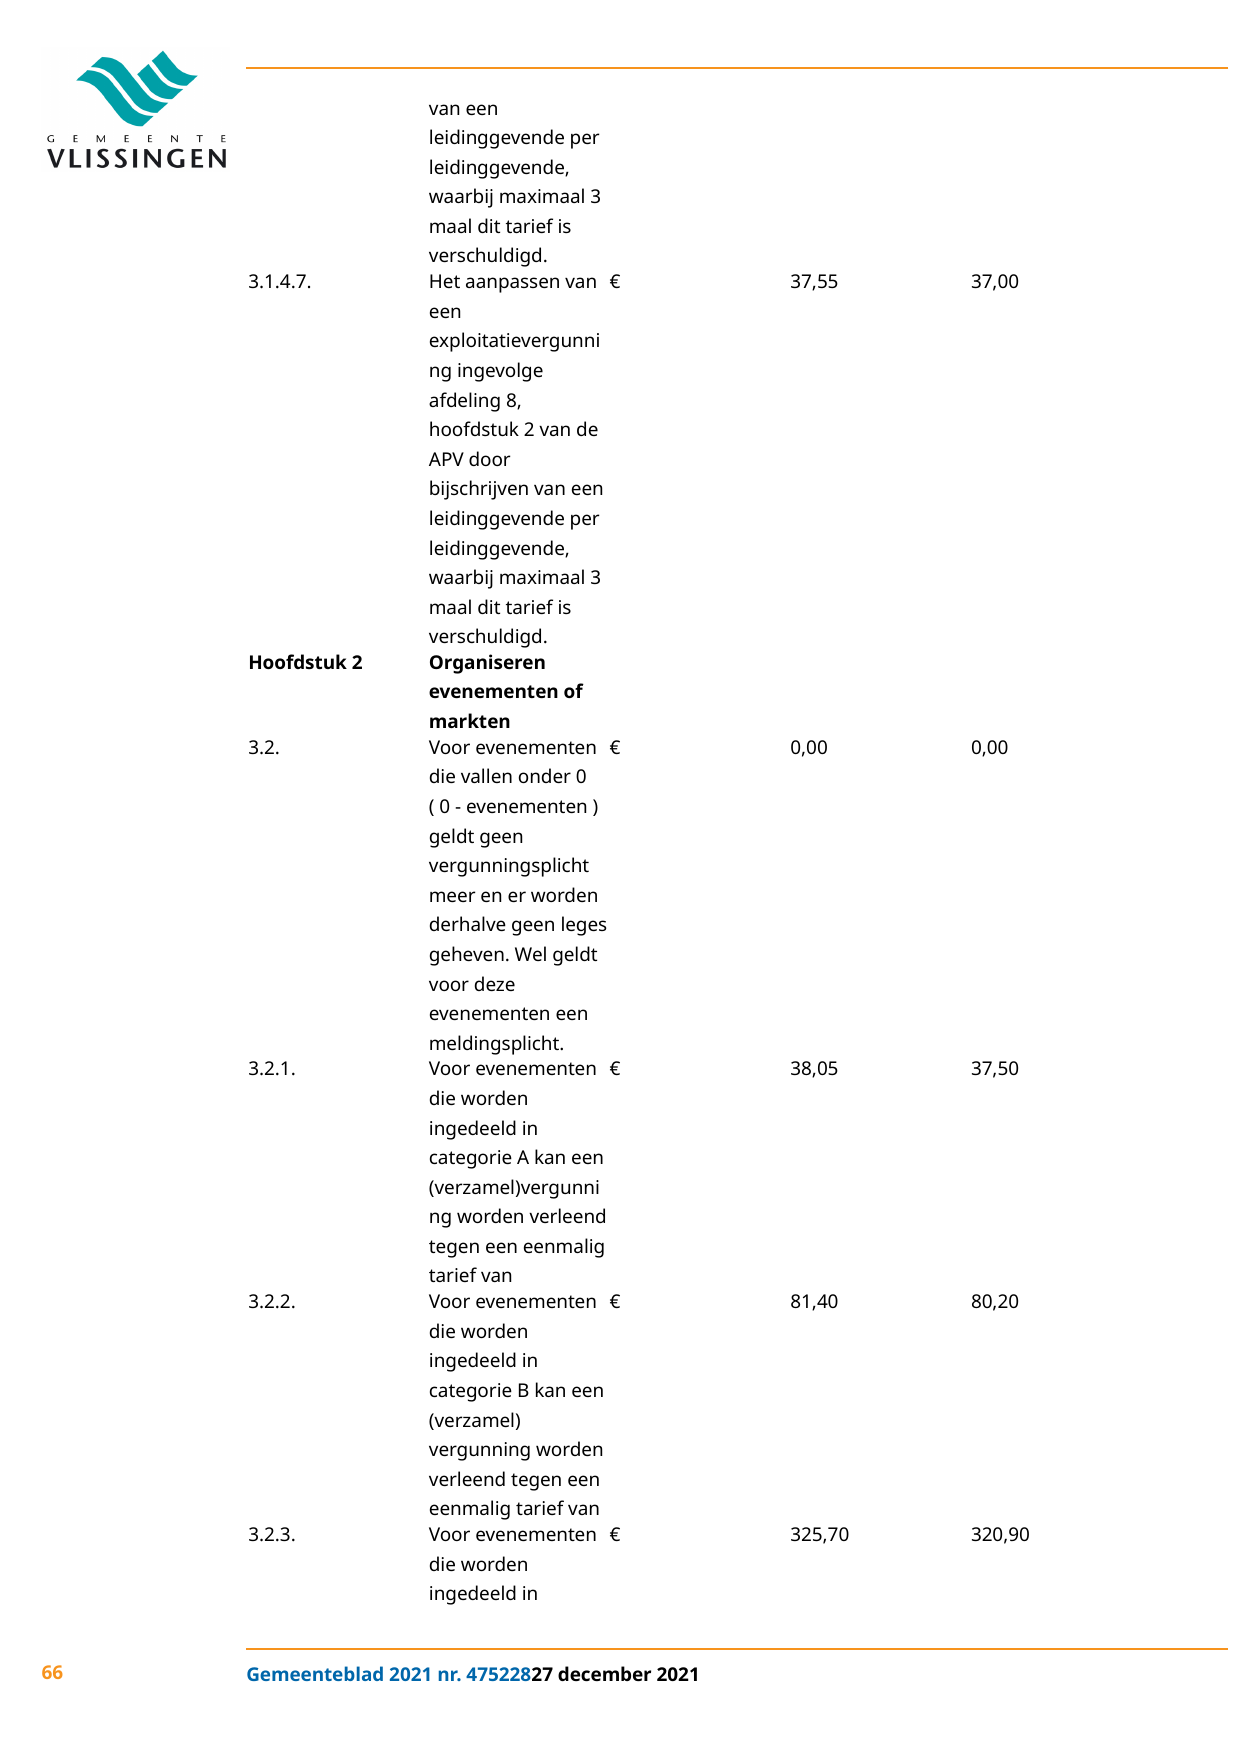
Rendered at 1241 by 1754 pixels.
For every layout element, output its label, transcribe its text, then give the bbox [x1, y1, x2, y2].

table_cell Voor evenementen die vallen onder 0 ( 0 - evenementen ) geldt geen vergunningsplicht meer en er worden derhalve geen leges geheven. Wel geldt voor deze evenementen een meldingsplicht. [429, 734, 609, 1056]
table_cell van een leidinggevende per leidinggevende, waarbij maximaal 3 maal dit tarief is verschuldigd. [429, 95, 609, 268]
table_cell [790, 649, 971, 734]
table_cell 81,40 [790, 1289, 971, 1521]
table_cell Voor evenementen die worden ingedeeld in categorie B kan een (verzamel) vergunning worden verleend tegen een eenmalig tarief van [429, 1289, 609, 1521]
table_cell Voor evenementen die worden ingedeeld in [429, 1521, 609, 1606]
table_cell € [609, 1289, 790, 1521]
table_cell 37,00 [971, 269, 1152, 649]
table_cell 38,05 [790, 1056, 971, 1288]
table_cell 3.2.1. [248, 1056, 429, 1288]
table_cell Het aanpassen van een exploitatievergunning ingevolge afdeling 8, hoofdstuk 2 van de APV door bijschrijven van een leidinggevende per leidinggevende, waarbij maximaal 3 maal dit tarief is verschuldigd. [429, 269, 609, 649]
table_cell Voor evenementen die worden ingedeeld in categorie A kan een (verzamel)vergunning worden verleend tegen een eenmalig tarief van [429, 1056, 609, 1288]
table_cell [971, 95, 1152, 268]
table_cell € [609, 1056, 790, 1288]
table_cell 3.2.3. [248, 1521, 429, 1606]
table_cell 0,00 [790, 734, 971, 1056]
table_cell Hoofdstuk 2 [248, 649, 429, 734]
table_cell € [609, 1521, 790, 1606]
table_cell € [609, 269, 790, 649]
table_cell 3.1.4.7. [248, 269, 429, 649]
table_cell Organiseren evenementen of markten [429, 649, 609, 734]
table_cell 320,90 [971, 1521, 1152, 1606]
table_cell [609, 95, 790, 268]
table_cell 3.2. [248, 734, 429, 1056]
table_cell € [609, 734, 790, 1056]
table_cell [609, 649, 790, 734]
table_cell 37,50 [971, 1056, 1152, 1288]
table_cell 80,20 [971, 1289, 1152, 1521]
table_cell [790, 95, 971, 268]
table_cell 37,55 [790, 269, 971, 649]
table_cell [971, 649, 1152, 734]
picture [41, 47, 231, 172]
table_cell 0,00 [971, 734, 1152, 1056]
table_cell [248, 95, 429, 268]
table_cell 3.2.2. [248, 1289, 429, 1521]
table_cell 325,70 [790, 1521, 971, 1606]
